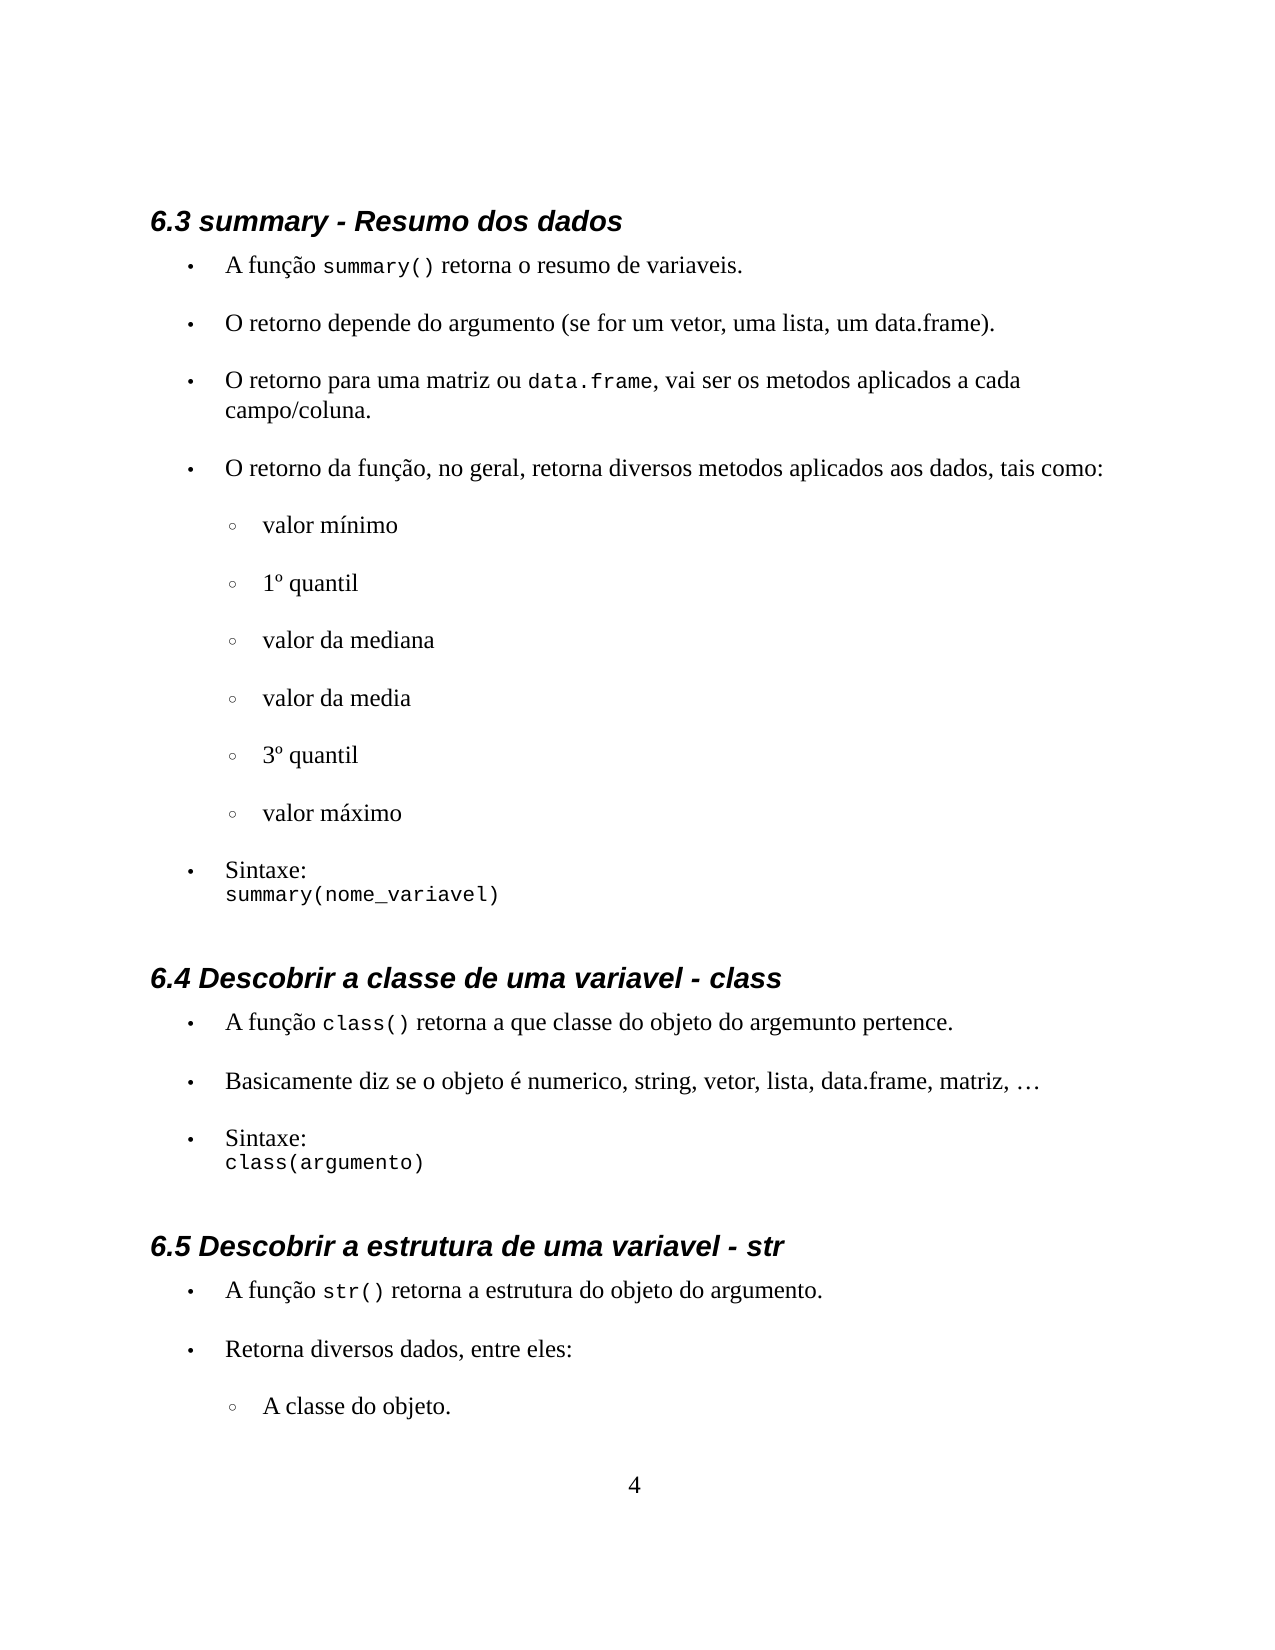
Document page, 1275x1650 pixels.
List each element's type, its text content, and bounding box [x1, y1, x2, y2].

list A função str() retorna a estrutura do objeto do argumento. [187, 1275, 1125, 1334]
list valor da mediana [225, 625, 1125, 683]
list valor máximo [225, 798, 1125, 855]
subtitle 6.5 Descobrir a estrutura de uma variavel - str [150, 1229, 1125, 1263]
list valor da media [225, 683, 1125, 740]
subtitle 6.3 summary - Resumo dos dados [150, 204, 1125, 237]
list A função class() retorna a que classe do objeto do argemunto pertence. [187, 1007, 1125, 1066]
list O retorno depende do argumento (se for um vetor, uma lista, um data.frame). [187, 308, 1125, 366]
list Retorna diversos dados, entre eles: [187, 1334, 1125, 1391]
list O retorno da função, no geral, retorna diversos metodos aplicados aos dados, tais como: [187, 453, 1125, 510]
list Sintaxe: class(argumento) [187, 1123, 1125, 1204]
list A classe do objeto. [225, 1391, 1125, 1420]
list O retorno para uma matriz ou data.frame, vai ser os metodos aplicados a cada campo/coluna. [187, 366, 1125, 453]
list Sintaxe: summary(nome_variavel) [187, 855, 1125, 936]
list [225, 150, 1125, 179]
list 3º quantil [225, 740, 1125, 798]
list Basicamente diz se o objeto é numerico, string, vetor, lista, data.frame, matriz, … [187, 1066, 1125, 1123]
list A função summary() retorna o resumo de variaveis. [187, 250, 1125, 308]
subtitle 6.4 Descobrir a classe de uma variavel - class [150, 961, 1125, 995]
list valor mínimo [225, 510, 1125, 568]
list 1º quantil [225, 568, 1125, 625]
